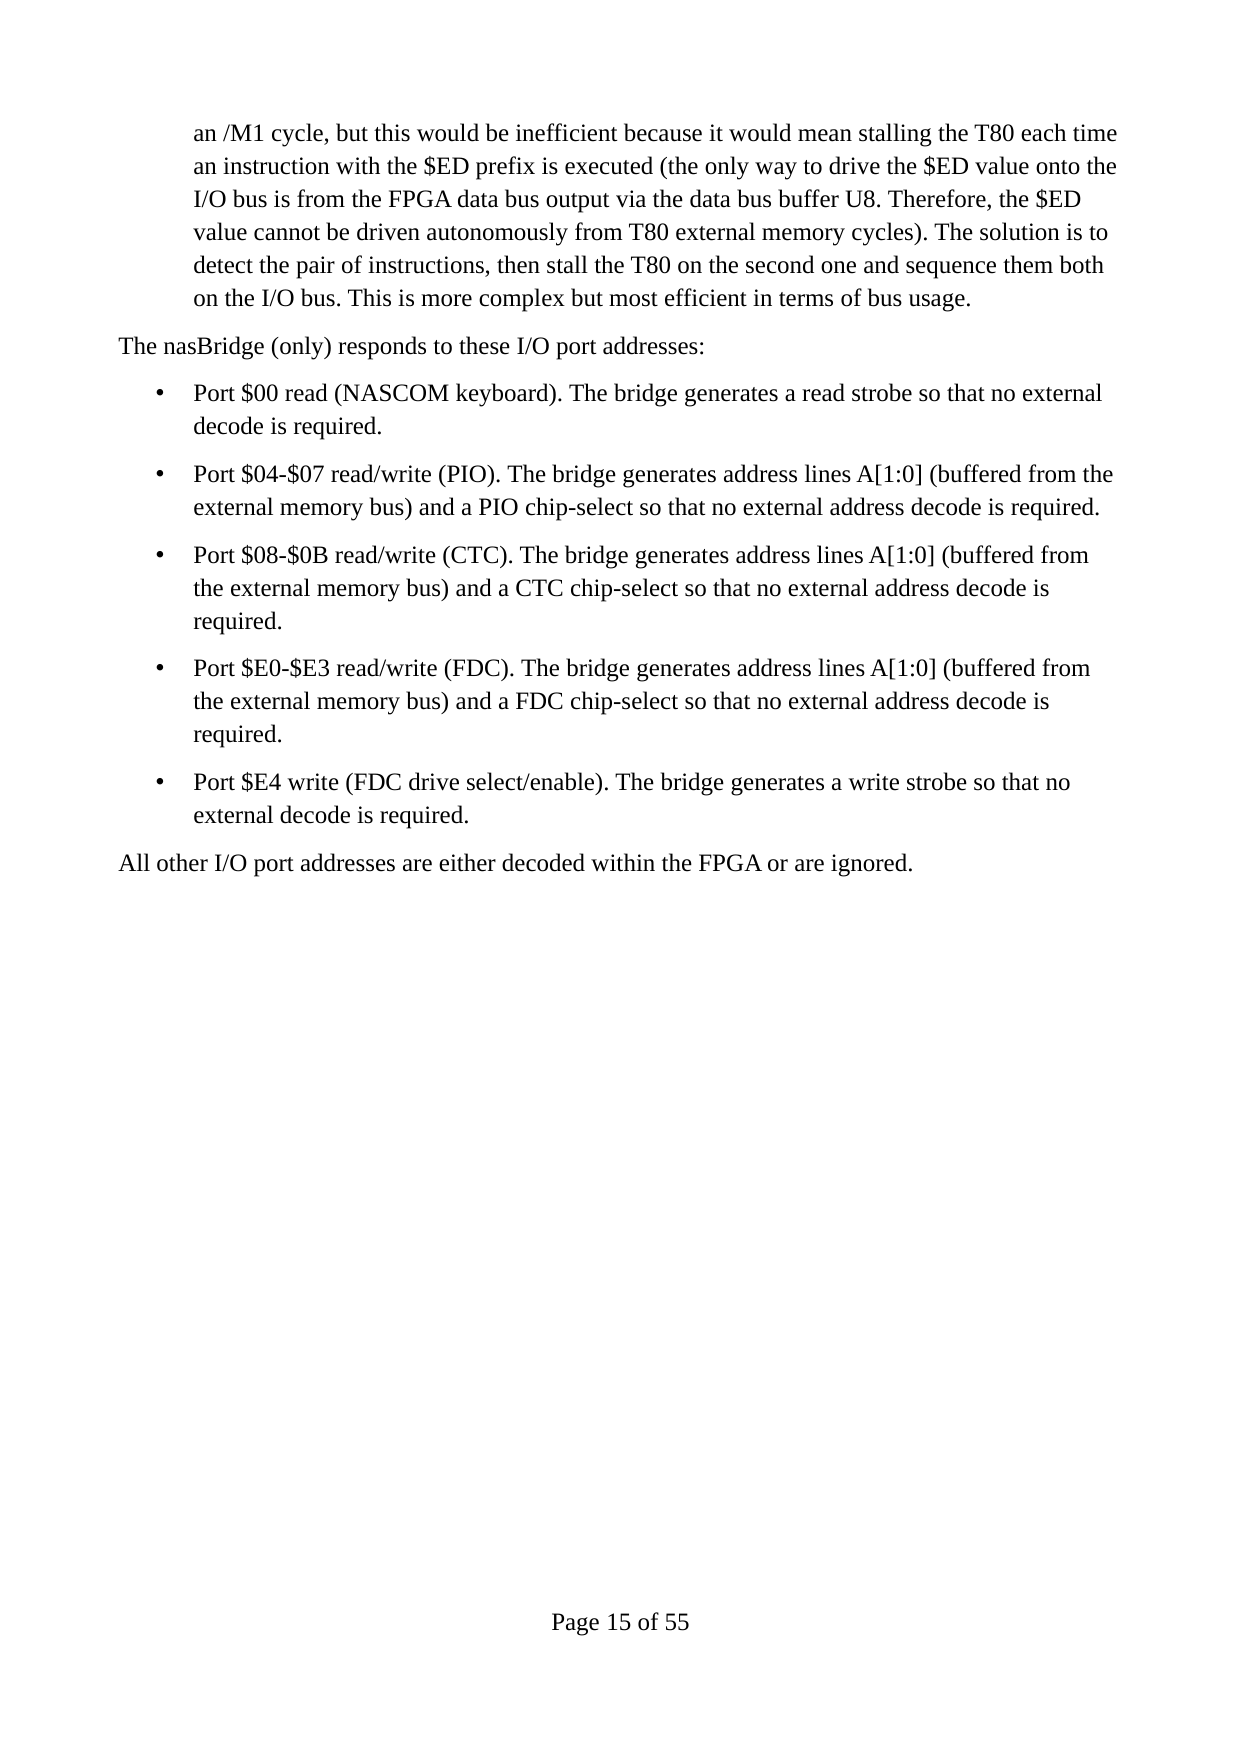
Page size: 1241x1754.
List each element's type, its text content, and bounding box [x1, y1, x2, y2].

list Port $08-$0B read/write (CTC). The bridge generates address lines A[1:0] (buffered from the external memory bus) and a CTC chip-select so that no external address decode is required. [156, 540, 1122, 634]
list an /M1 cycle, but this would be inefficient because it would mean stalling the T80 each time an instruction with the $ED prefix is executed (the only way to drive the $ED value onto the I/O bus is from the FPGA data bus output via the data bus buffer U8. Therefore, the $ED value cannot be driven autonomously from T80 external memory cycles). The solution is to detect the pair of instructions, then stall the T80 on the second one and sequence them both on the I/O bus. This is more complex but most efficient in terms of bus usage. [156, 118, 1122, 312]
list Port $E4 write (FDC drive select/enable). The bridge generates a write strobe so that no external decode is required. [156, 767, 1122, 829]
list Port $E0-$E3 read/write (FDC). The bridge generates address lines A[1:0] (buffered from the external memory bus) and a FDC chip-select so that no external address decode is required. [156, 653, 1122, 748]
list Port $04-$07 read/write (PIO). The bridge generates address lines A[1:0] (buffered from the external memory bus) and a PIO chip-select so that no external address decode is required. [156, 459, 1122, 521]
list Port $00 read (NASCOM keyboard). The bridge generates a read strobe so that no external decode is required. [156, 378, 1122, 440]
text The nasBridge (only) responds to these I/O port addresses: [118, 331, 1122, 359]
text All other I/O port addresses are either decoded within the FPGA or are ignored. [118, 848, 1122, 876]
